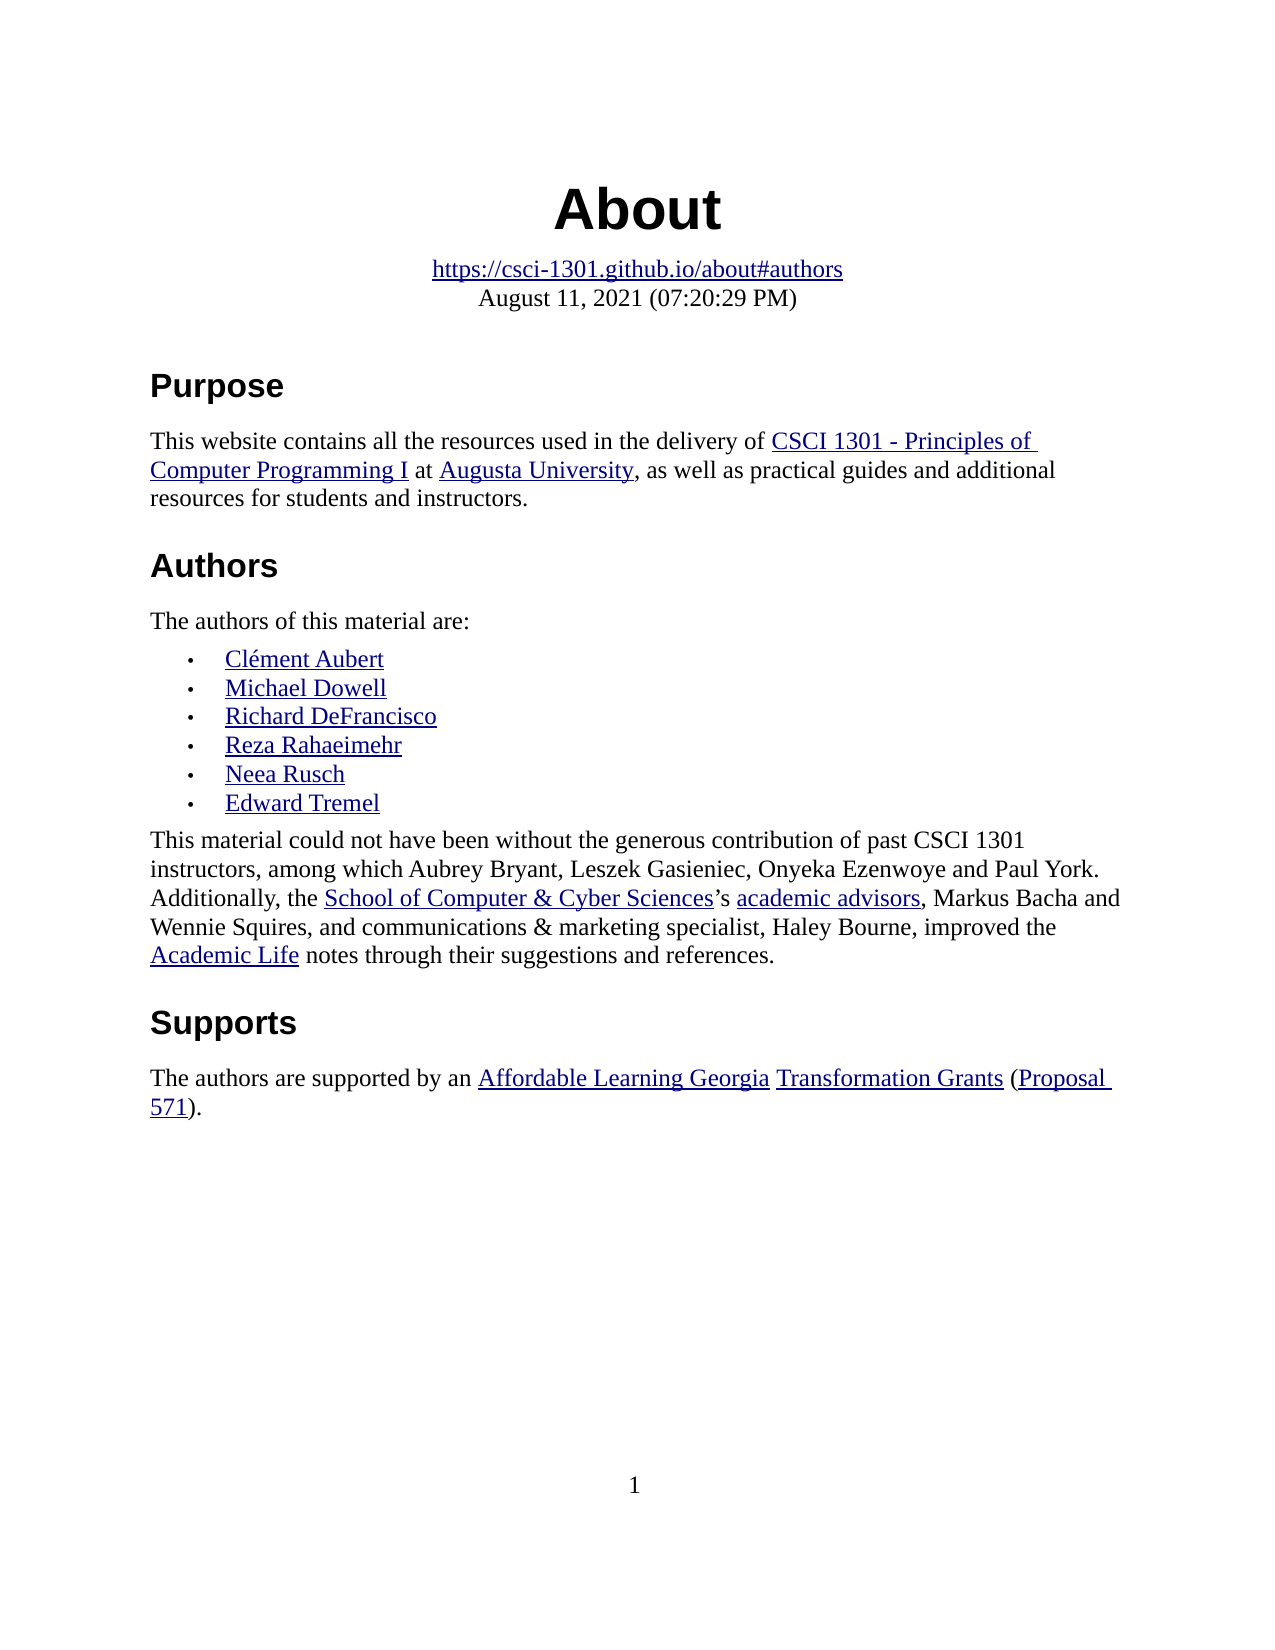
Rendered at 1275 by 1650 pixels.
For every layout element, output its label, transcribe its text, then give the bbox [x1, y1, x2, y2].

title About [150, 175, 1125, 242]
subtitle Authors [150, 546, 1125, 585]
text August 11, 2021 (07:20:29 PM) [150, 283, 1125, 312]
subtitle Supports [150, 1003, 1125, 1042]
list Reza Rahaeimehr [187, 730, 1125, 759]
list Clément Aubert [187, 644, 1125, 673]
text The authors are supported by an Affordable Learning Georgia Transformation Grants (Proposal 571). [150, 1063, 1125, 1121]
list Edward Tremel [187, 788, 1125, 816]
list Michael Dowell [187, 673, 1125, 701]
text This website contains all the resources used in the delivery of CSCI 1301 - Principles of Computer Programming I at Augusta University, as well as practical guides and additional resources for students and instructors. [150, 426, 1125, 512]
list Neea Rusch [187, 759, 1125, 788]
text This material could not have been without the generous contribution of past CSCI 1301 instructors, among which Aubrey Bryant, Leszek Gasieniec, Onyeka Ezenwoye and Paul York. Additionally, the School of Computer & Cyber Sciences’s academic advisors, Markus Bacha and Wennie Squires, and communications & marketing specialist, Haley Bourne, improved the Academic Life notes through their suggestions and references. [150, 825, 1125, 969]
text https://csci-1301.github.io/about#authors [150, 254, 1125, 283]
text The authors of this material are: [150, 606, 1125, 635]
list Richard DeFrancisco [187, 701, 1125, 730]
subtitle Purpose [150, 366, 1125, 404]
